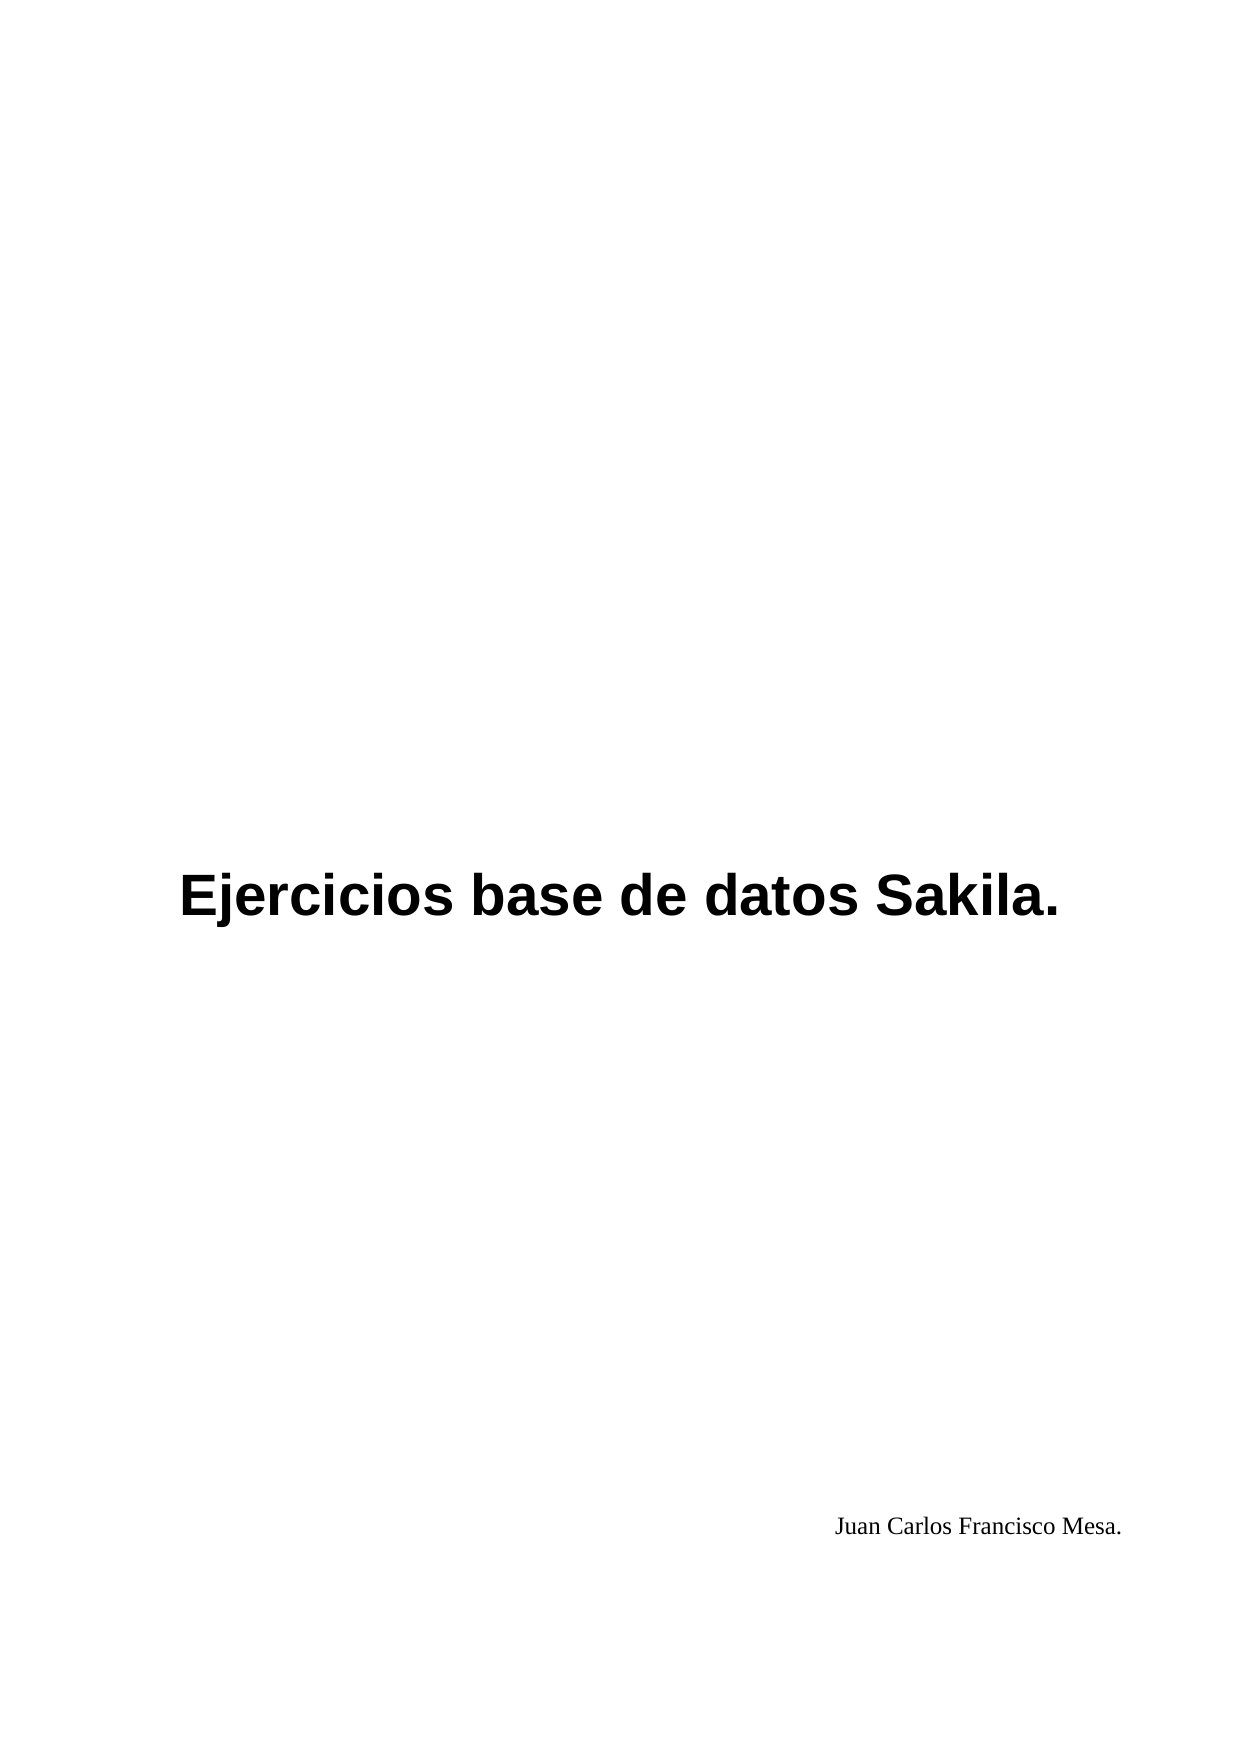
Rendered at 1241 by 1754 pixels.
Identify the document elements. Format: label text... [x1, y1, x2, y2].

title Ejercicios base de datos Sakila. [118, 860, 1122, 927]
text Juan Carlos Francisco Mesa. [118, 1511, 1122, 1540]
